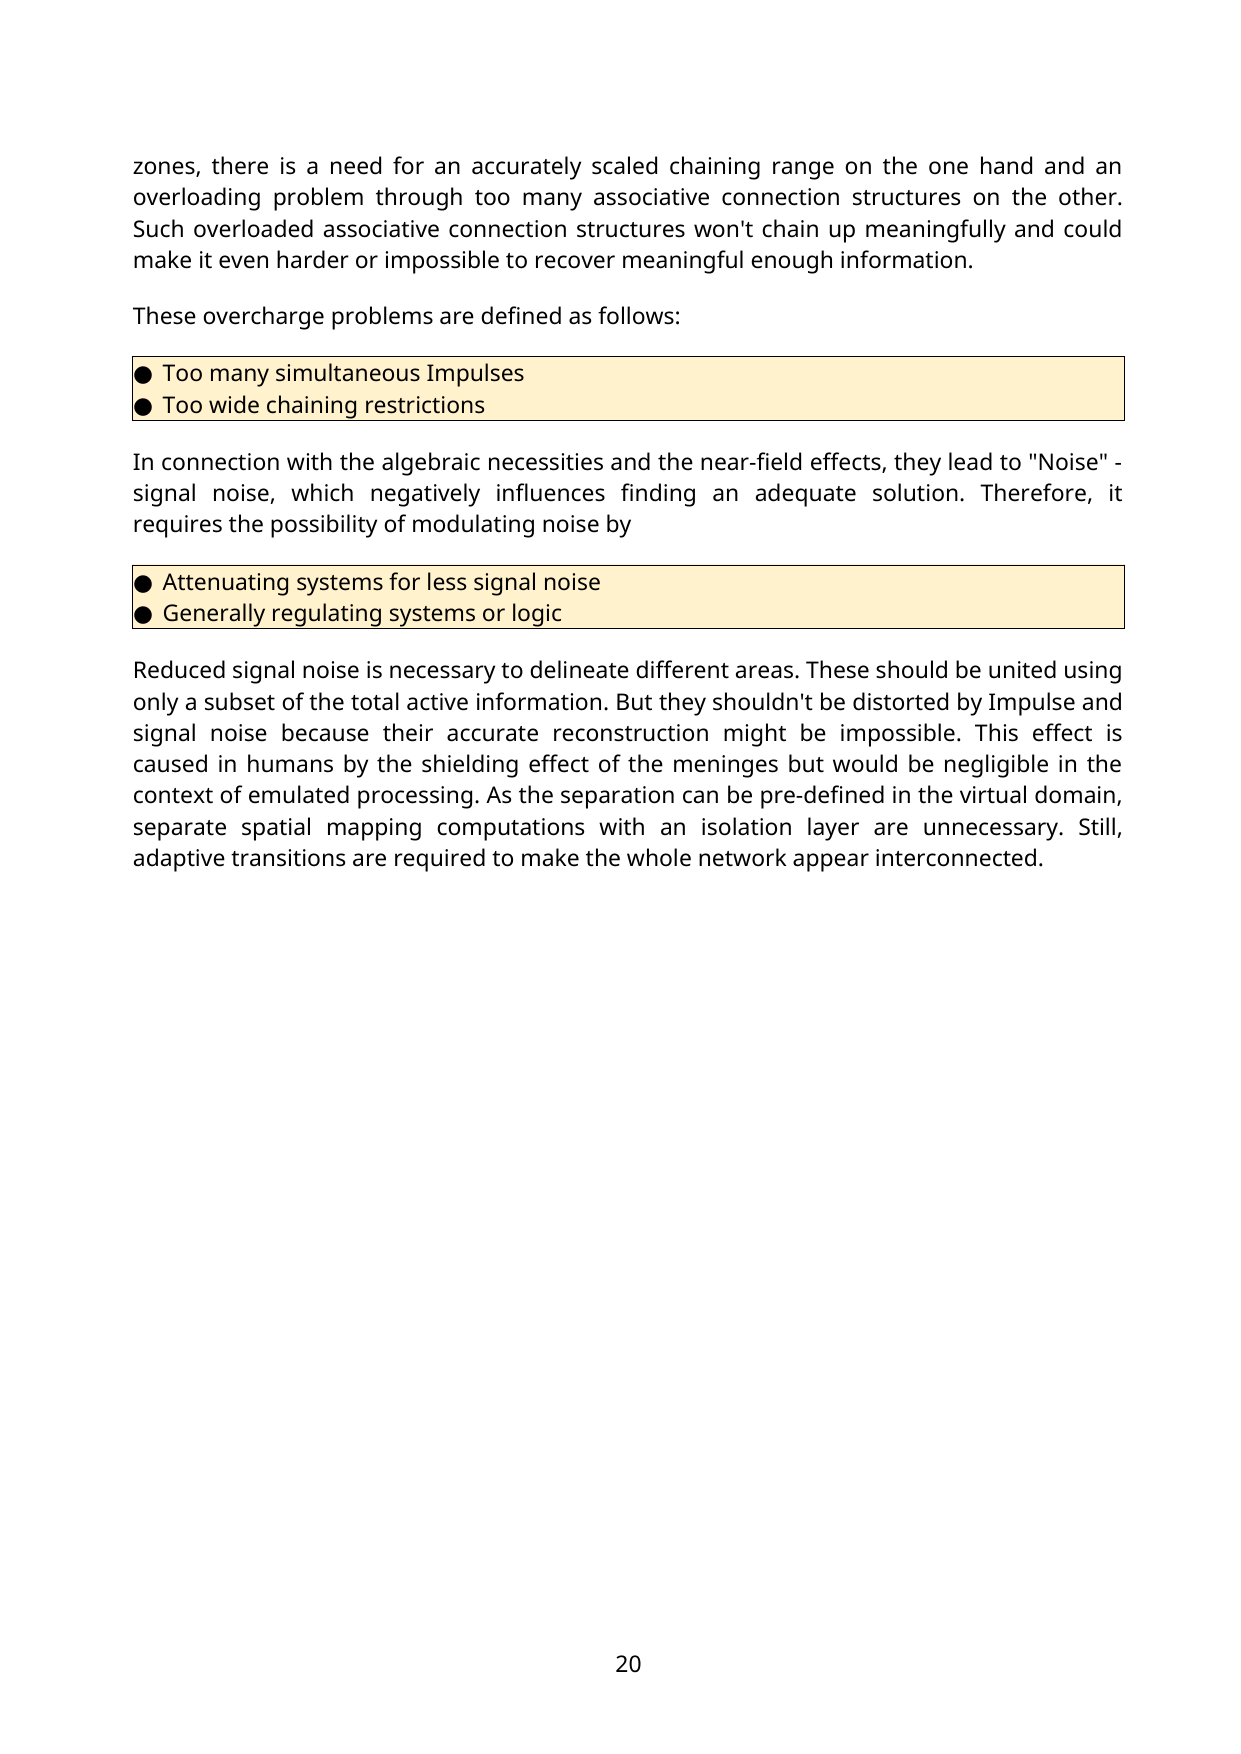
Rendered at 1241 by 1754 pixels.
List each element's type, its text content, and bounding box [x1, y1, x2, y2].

list Generally regulating systems or logic [133, 596, 1124, 628]
text These overcharge problems are defined as follows: [133, 300, 1124, 331]
list Too many simultaneous Impulses [133, 357, 1124, 387]
text Reduced signal noise is necessary to delineate different areas. These should be united using only a subset of the total active information. But they shouldn't be distorted by Impulse and signal noise because their accurate reconstruction might be impossible. This effect is caused in humans by the shielding effect of the meninges but would be negligible in the context of emulated processing. As the separation can be pre-defined in the virtual domain, separate spatial mapping computations with an isolation layer are unnecessary. Still, adaptive transitions are required to make the whole network appear interconnected. [133, 654, 1124, 873]
text zones, there is a need for an accurately scaled chaining range on the one hand and an overloading problem through too many associative connection structures on the other. Such overloaded associative connection structures won't chain up meaningfully and could make it even harder or impossible to recover meaningful enough information. [133, 150, 1124, 275]
list Attenuating systems for less signal noise [133, 566, 1124, 596]
list Too wide chaining restrictions [133, 387, 1124, 420]
text In connection with the algebraic necessities and the near-field effects, they lead to "Noise" - signal noise, which negatively influences finding an adequate solution. Therefore, it requires the possibility of modulating noise by [133, 446, 1124, 539]
